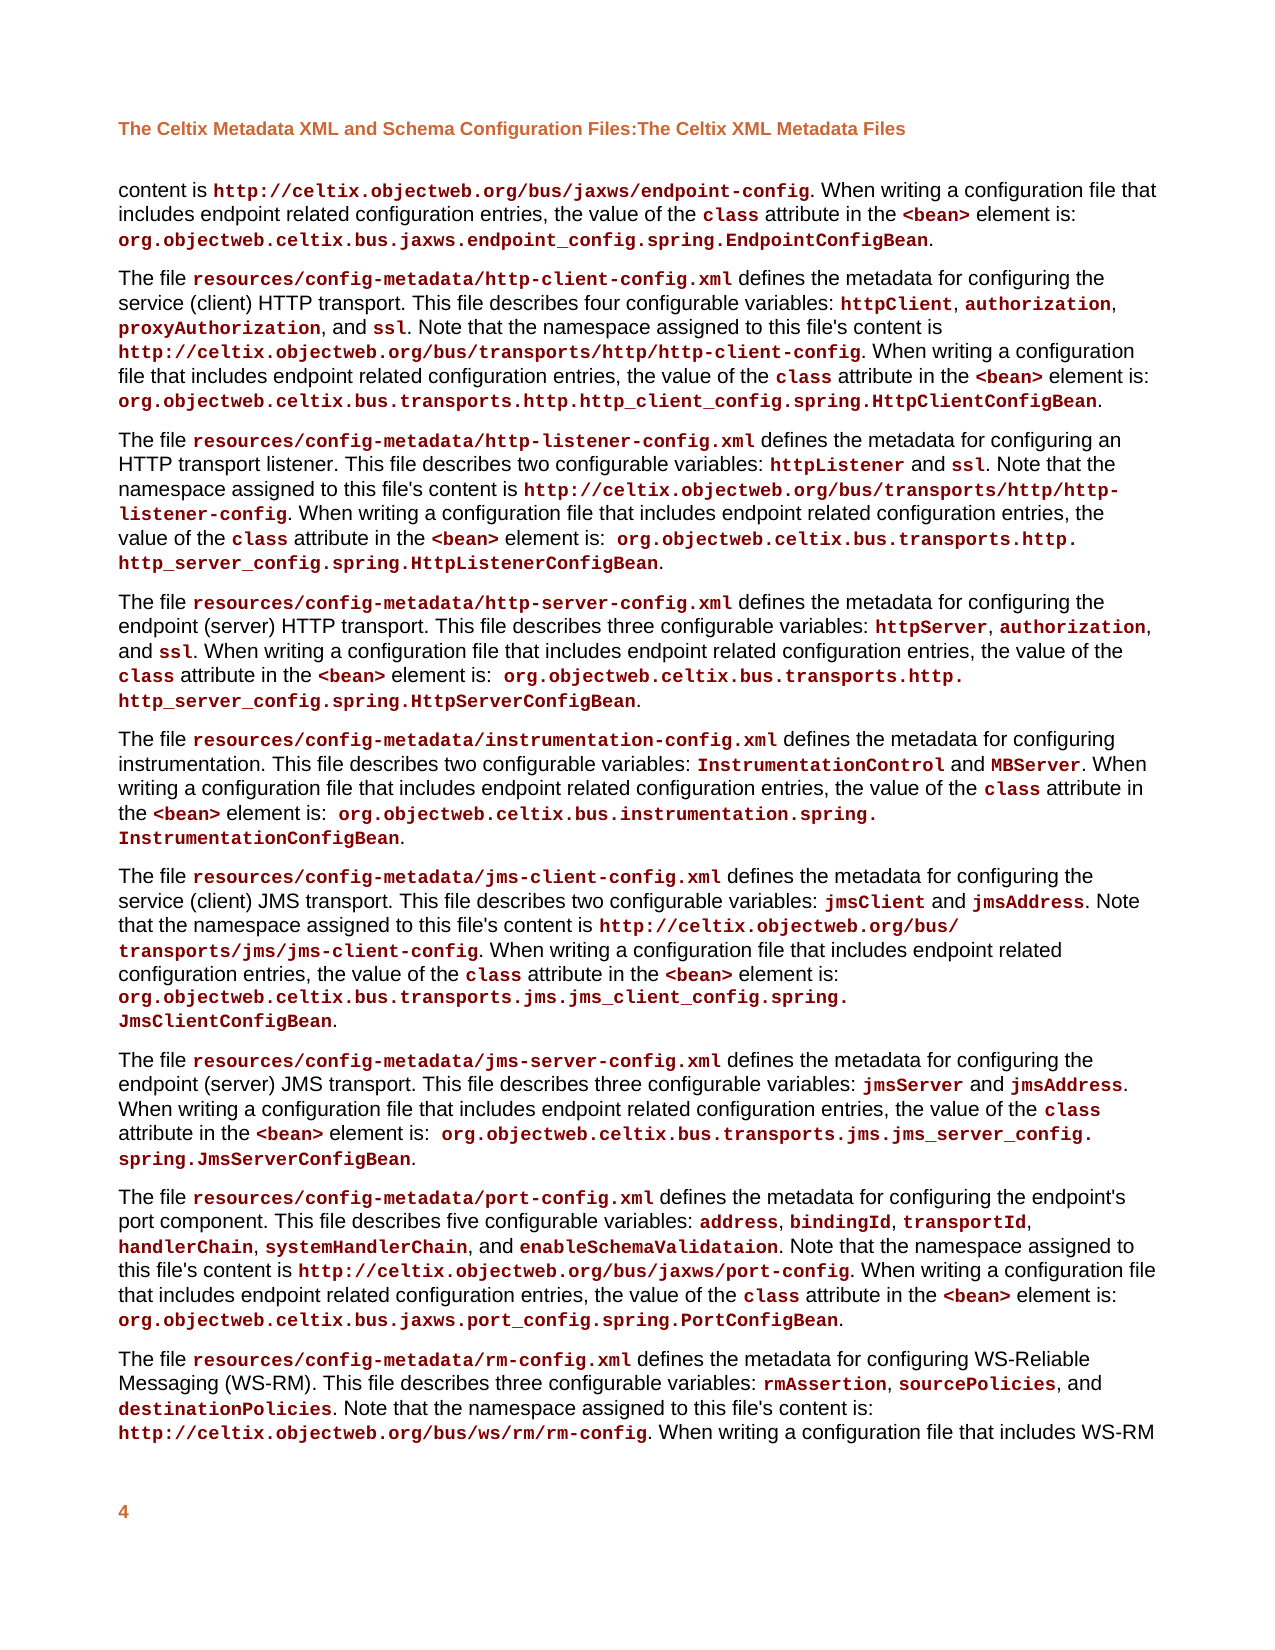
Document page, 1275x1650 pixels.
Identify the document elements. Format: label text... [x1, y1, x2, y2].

text The file resources/config-metadata/instrumentation-config.xml defines the metadata for configuring instrumentation. This file describes two configurable variables: InstrumentationControl and MBServer. When writing a configuration file that includes endpoint related configuration entries, the value of the class attribute in the <bean> element is: org.objectweb.celtix.bus.instrumentation.spring. InstrumentationConfigBean. [118, 728, 1157, 850]
text The file resources/config-metadata/port-config.xml defines the metadata for configuring the endpoint's port component. This file describes five configurable variables: address, bindingId, transportId, handlerChain, systemHandlerChain, and enableSchemaValidataion. Note that the namespace assigned to this file's content is http://celtix.objectweb.org/bus/jaxws/port-config. When writing a configuration file that includes endpoint related configuration entries, the value of the class attribute in the <bean> element is: org.objectweb.celtix.bus.jaxws.port_config.spring.PortConfigBean. [118, 1186, 1157, 1332]
text The file resources/config-metadata/jms-client-config.xml defines the metadata for configuring the service (client) JMS transport. This file describes two configurable variables: jmsClient and jmsAddress. Note that the namespace assigned to this file's content is http://celtix.objectweb.org/bus/ transports/jms/jms-client-config. When writing a configuration file that includes endpoint related configuration entries, the value of the class attribute in the <bean> element is: org.objectweb.celtix.bus.transports.jms.jms_client_config.spring. JmsClientConfigBean. [118, 865, 1157, 1033]
text content is http://celtix.objectweb.org/bus/jaxws/endpoint-config. When writing a configuration file that includes endpoint related configuration entries, the value of the class attribute in the <bean> element is: org.objectweb.celtix.bus.jaxws.endpoint_config.spring.EndpointConfigBean. [118, 178, 1157, 252]
text The file resources/config-metadata/rm-config.xml defines the metadata for configuring WS-Reliable Messaging (WS-RM). This file describes three configurable variables: rmAssertion, sourcePolicies, and destinationPolicies. Note that the namespace assigned to this file's content is: http://celtix.objectweb.org/bus/ws/rm/rm-config. When writing a configuration file that includes WS-RM [118, 1347, 1157, 1445]
text The file resources/config-metadata/http-client-config.xml defines the metadata for configuring the service (client) HTTP transport. This file describes four configurable variables: httpClient, authorization, proxyAuthorization, and ssl. Note that the namespace assigned to this file's content is http://celtix.objectweb.org/bus/transports/http/http-client-config. When writing a configuration file that includes endpoint related configuration entries, the value of the class attribute in the <bean> element is: org.objectweb.celtix.bus.transports.http.http_client_config.spring.HttpClientConfigBean. [118, 267, 1157, 413]
text The file resources/config-metadata/jms-server-config.xml defines the metadata for configuring the endpoint (server) JMS transport. This file describes three configurable variables: jmsServer and jmsAddress. When writing a configuration file that includes endpoint related configuration entries, the value of the class attribute in the <bean> element is: org.objectweb.celtix.bus.transports.jms.jms_server_config. spring.JmsServerConfigBean. [118, 1048, 1157, 1171]
text The file resources/config-metadata/http-listener-config.xml defines the metadata for configuring an HTTP transport listener. This file describes two configurable variables: httpListener and ssl. Note that the namespace assigned to this file's content is http://celtix.objectweb.org/bus/transports/http/http-listener-config. When writing a configuration file that includes endpoint related configuration entries, the value of the class attribute in the <bean> element is: org.objectweb.celtix.bus.transports.http. http_server_config.spring.HttpListenerConfigBean. [118, 428, 1157, 575]
text The file resources/config-metadata/http-server-config.xml defines the metadata for configuring the endpoint (server) HTTP transport. This file describes three configurable variables: httpServer, authorization, and ssl. When writing a configuration file that includes endpoint related configuration entries, the value of the class attribute in the <bean> element is: org.objectweb.celtix.bus.transports.http. http_server_config.spring.HttpServerConfigBean. [118, 590, 1157, 713]
